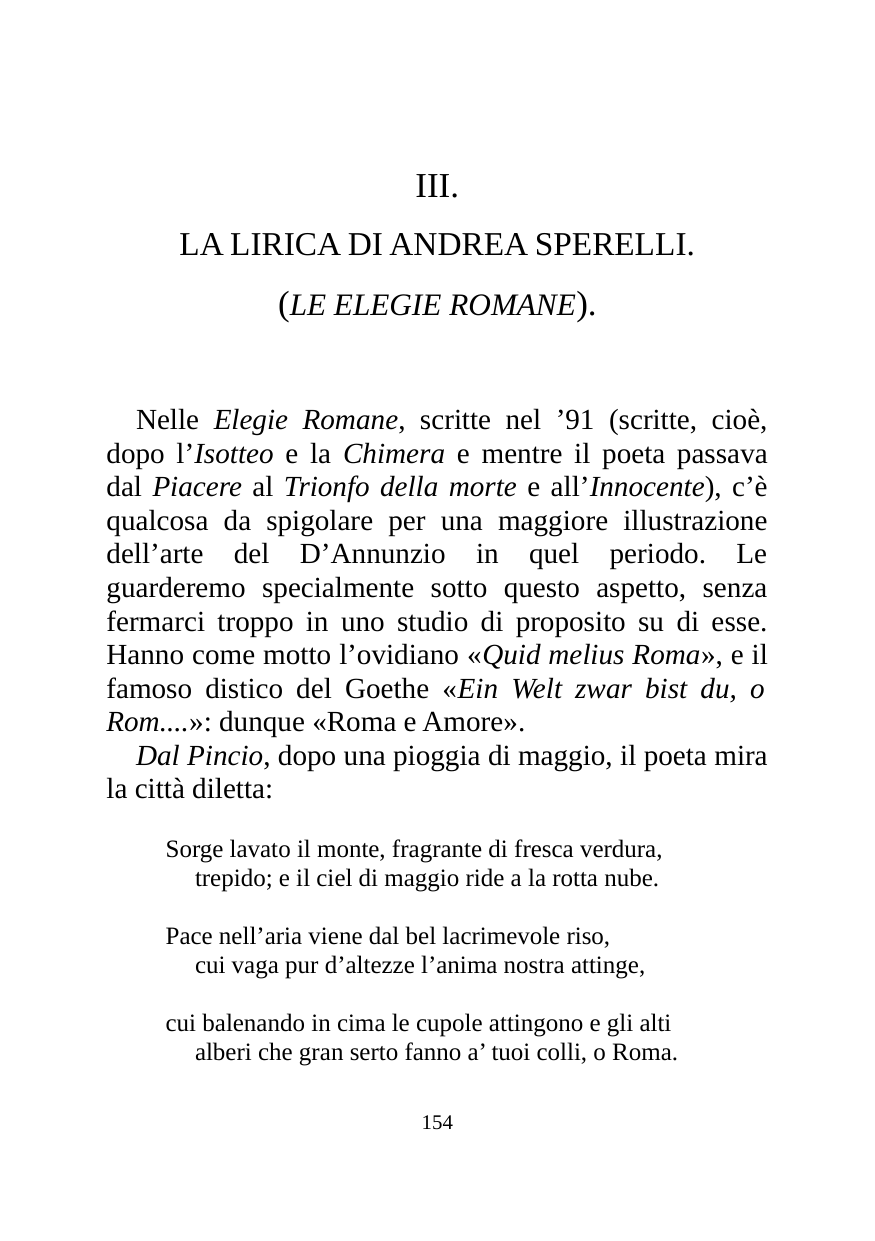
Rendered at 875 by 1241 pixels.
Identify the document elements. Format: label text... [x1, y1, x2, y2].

text Nelle Elegie Romane, scritte nel ’91 (scritte, cioè, dopo l’Isotteo e la Chimera e mentre il poeta passava dal Piacere al Trionfo della morte e all’Innocente), c’è qualcosa da spigolare per una maggiore illustrazione dell’arte del D’Annunzio in quel periodo. Le guarderemo specialmente sotto questo aspetto, senza fermarci troppo in uno studio di proposito su di esse. Hanno come motto l’ovidiano «Quid melius Roma», e il famoso distico del Goethe «Ein Welt zwar bist du, o Rom....»: dunque «Roma e Amore». [106, 402, 768, 738]
text Pace nell’aria viene dal bel lacrimevole riso, cui vaga pur d’altezze l’anima nostra attinge, [165, 921, 768, 979]
subtitle III. LA LIRICA DI ANDREA SPERELLI. (LE ELEGIE ROMANE). [106, 165, 768, 323]
text cui balenando in cima le cupole attingono e gli alti alberi che gran serto fanno a’ tuoi colli, o Roma. [165, 1008, 768, 1066]
text Sorge lavato il monte, fragrante di fresca verdura, trepido; e il ciel di maggio ride a la rotta nube. [165, 834, 768, 892]
text Dal Pincio, dopo una pioggia di maggio, il poeta mira la città diletta: [106, 738, 768, 805]
